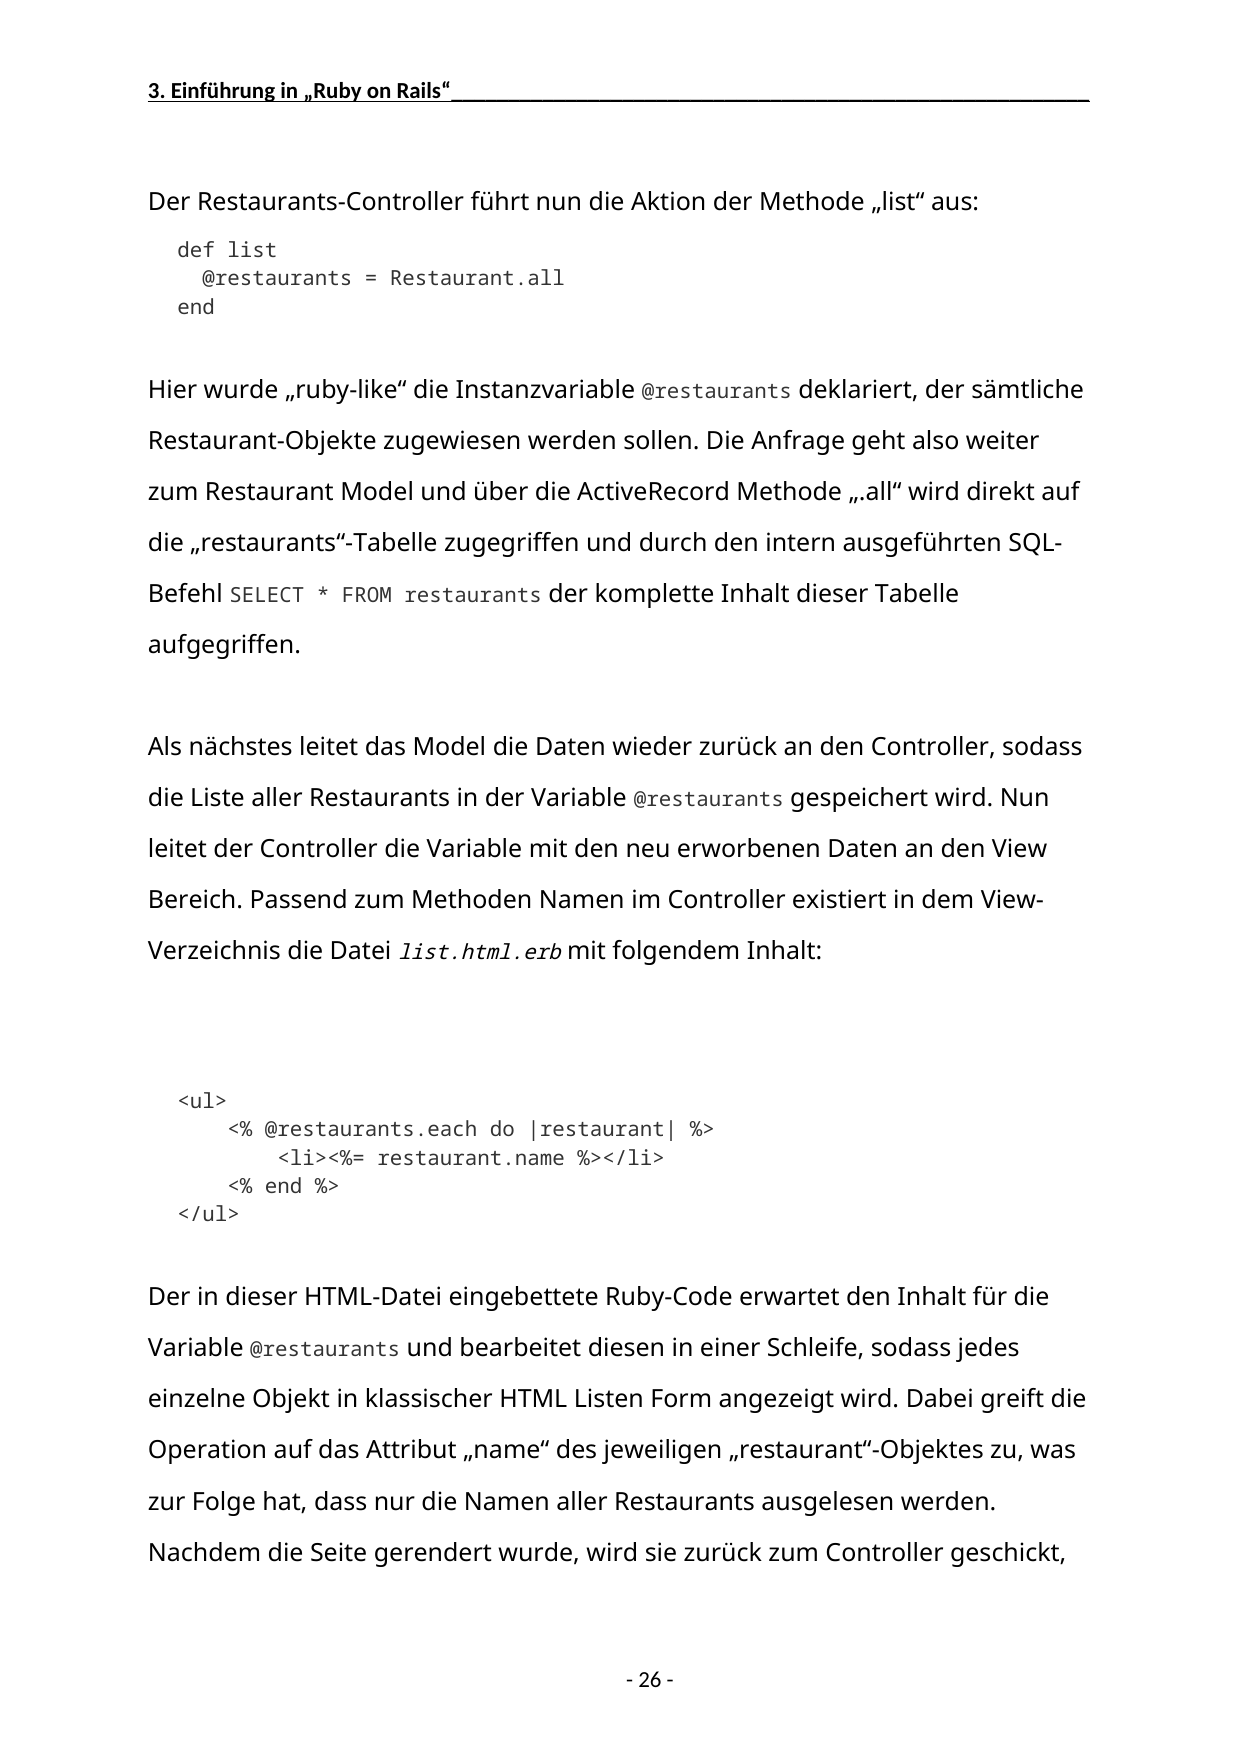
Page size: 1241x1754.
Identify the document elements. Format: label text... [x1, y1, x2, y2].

text Der Restaurants-Controller führt nun die Aktion der Methode „list“ aus: [148, 184, 1093, 218]
text <% end %> [177, 1171, 1093, 1199]
text <li><%= restaurant.name %></li> [177, 1143, 1093, 1171]
text <ul> [177, 1086, 1093, 1114]
text </ul> [177, 1199, 1093, 1228]
text def list [177, 235, 1093, 263]
text <% @restaurants.each do |restaurant| %> [177, 1114, 1093, 1143]
text @restaurants = Restaurant.all [177, 263, 1093, 292]
text end [177, 292, 1093, 320]
text Als nächstes leitet das Model die Daten wieder zurück an den Controller, sodass die Liste aller Restaurants in der Variable @restaurants gespeichert wird. Nun leitet der Controller die Variable mit den neu erworbenen Daten an den View Bereich. Passend zum Methoden Namen im Controller existiert in dem View-Verzeichnis die Datei list.html.erb mit folgendem Inhalt: [148, 728, 1093, 967]
text Der in dieser HTML-Datei eingebettete Ruby-Code erwartet den Inhalt für die Variable @restaurants und bearbeitet diesen in einer Schleife, sodass jedes einzelne Objekt in klassischer HTML Listen Form angezeigt wird. Dabei greift die Operation auf das Attribut „name“ des jeweiligen „restaurant“-Objektes zu, was zur Folge hat, dass nur die Namen aller Restaurants ausgelesen werden. Nachdem die Seite gerendert wurde, wird sie zurück zum Controller geschickt, [148, 1279, 1093, 1568]
text Hier wurde „ruby-like“ die Instanzvariable @restaurants deklariert, der sämtliche Restaurant-Objekte zugewiesen werden sollen. Die Anfrage geht also weiter zum Restaurant Model und über die ActiveRecord Methode „.all“ wird direkt auf die „restaurants“-Tabelle zugegriffen und durch den intern ausgeführten SQL-Befehl SELECT * FROM restaurants der komplette Inhalt dieser Tabelle aufgegriffen. [148, 371, 1093, 661]
